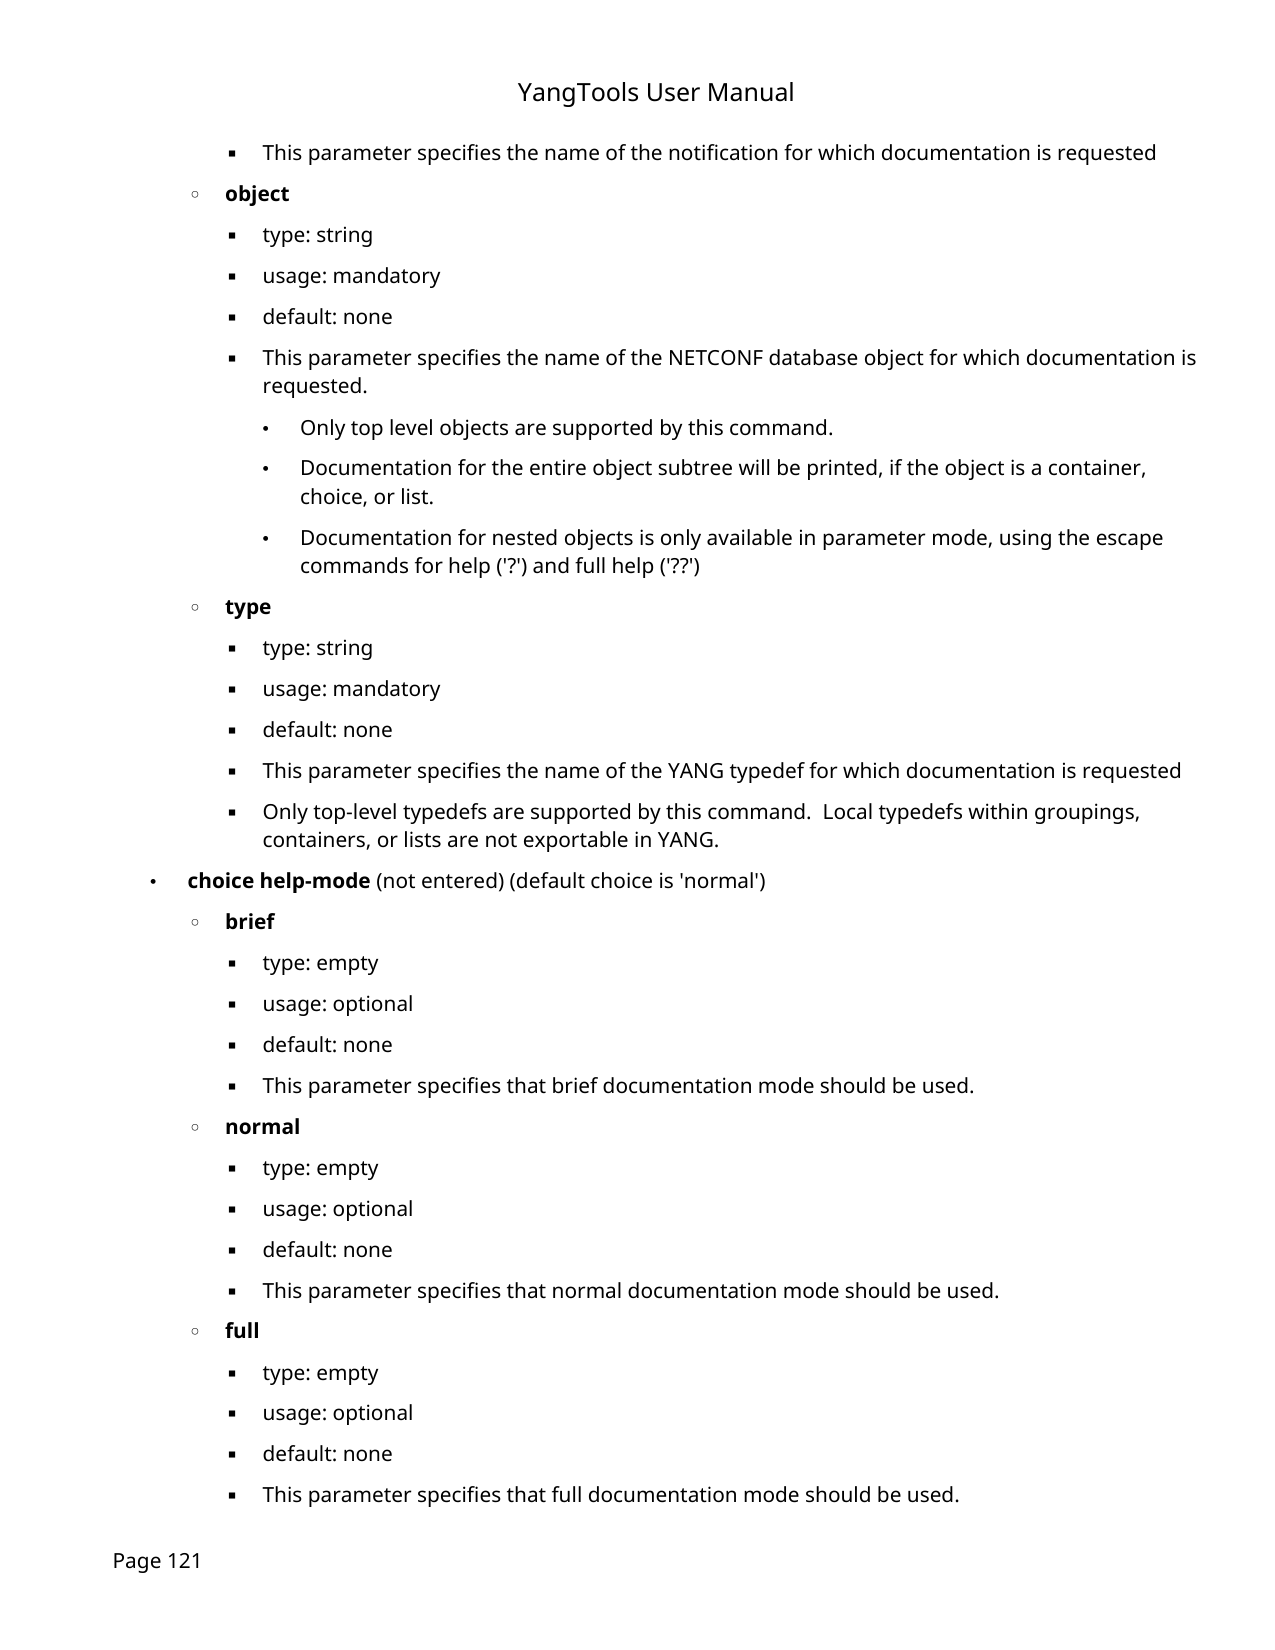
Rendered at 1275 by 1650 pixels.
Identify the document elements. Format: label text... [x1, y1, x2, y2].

list choice help-mode (not entered) (default choice is 'normal') [150, 866, 1200, 895]
list default: none [225, 1235, 1200, 1263]
list default: none [225, 1030, 1200, 1058]
list usage: optional [225, 989, 1200, 1018]
list usage: mandatory [225, 261, 1200, 290]
list type: string [225, 633, 1200, 662]
list brief [187, 907, 1200, 936]
list default: none [225, 715, 1200, 743]
list This parameter specifies the name of the NETCONF database object for which documentation is requested. [225, 343, 1200, 400]
list full [187, 1317, 1200, 1345]
list normal [187, 1112, 1200, 1140]
list usage: optional [225, 1194, 1200, 1222]
list usage: mandatory [225, 674, 1200, 703]
list This parameter specifies that brief documentation mode should be used. [225, 1071, 1200, 1099]
list This parameter specifies the name of the notification for which documentation is requested [225, 138, 1200, 167]
list This parameter specifies the name of the YANG typedef for which documentation is requested [225, 756, 1200, 784]
list Documentation for the entire object subtree will be printed, if the object is a container, choice, or list. [262, 453, 1200, 510]
list object [187, 179, 1200, 208]
list usage: optional [225, 1398, 1200, 1427]
list type: empty [225, 1358, 1200, 1386]
list default: none [225, 1439, 1200, 1468]
list Documentation for nested objects is only available in parameter mode, using the escape commands for help ('?') and full help ('??') [262, 523, 1200, 580]
list type: string [225, 220, 1200, 249]
list type [187, 592, 1200, 621]
list This parameter specifies that normal documentation mode should be used. [225, 1276, 1200, 1304]
list default: none [225, 302, 1200, 331]
list type: empty [225, 1153, 1200, 1181]
list type: empty [225, 948, 1200, 977]
list Only top-level typedefs are supported by this command. Local typedefs within groupings, containers, or lists are not exportable in YANG. [225, 797, 1200, 854]
list Only top level objects are supported by this command. [262, 413, 1200, 441]
list This parameter specifies that full documentation mode should be used. [225, 1480, 1200, 1509]
